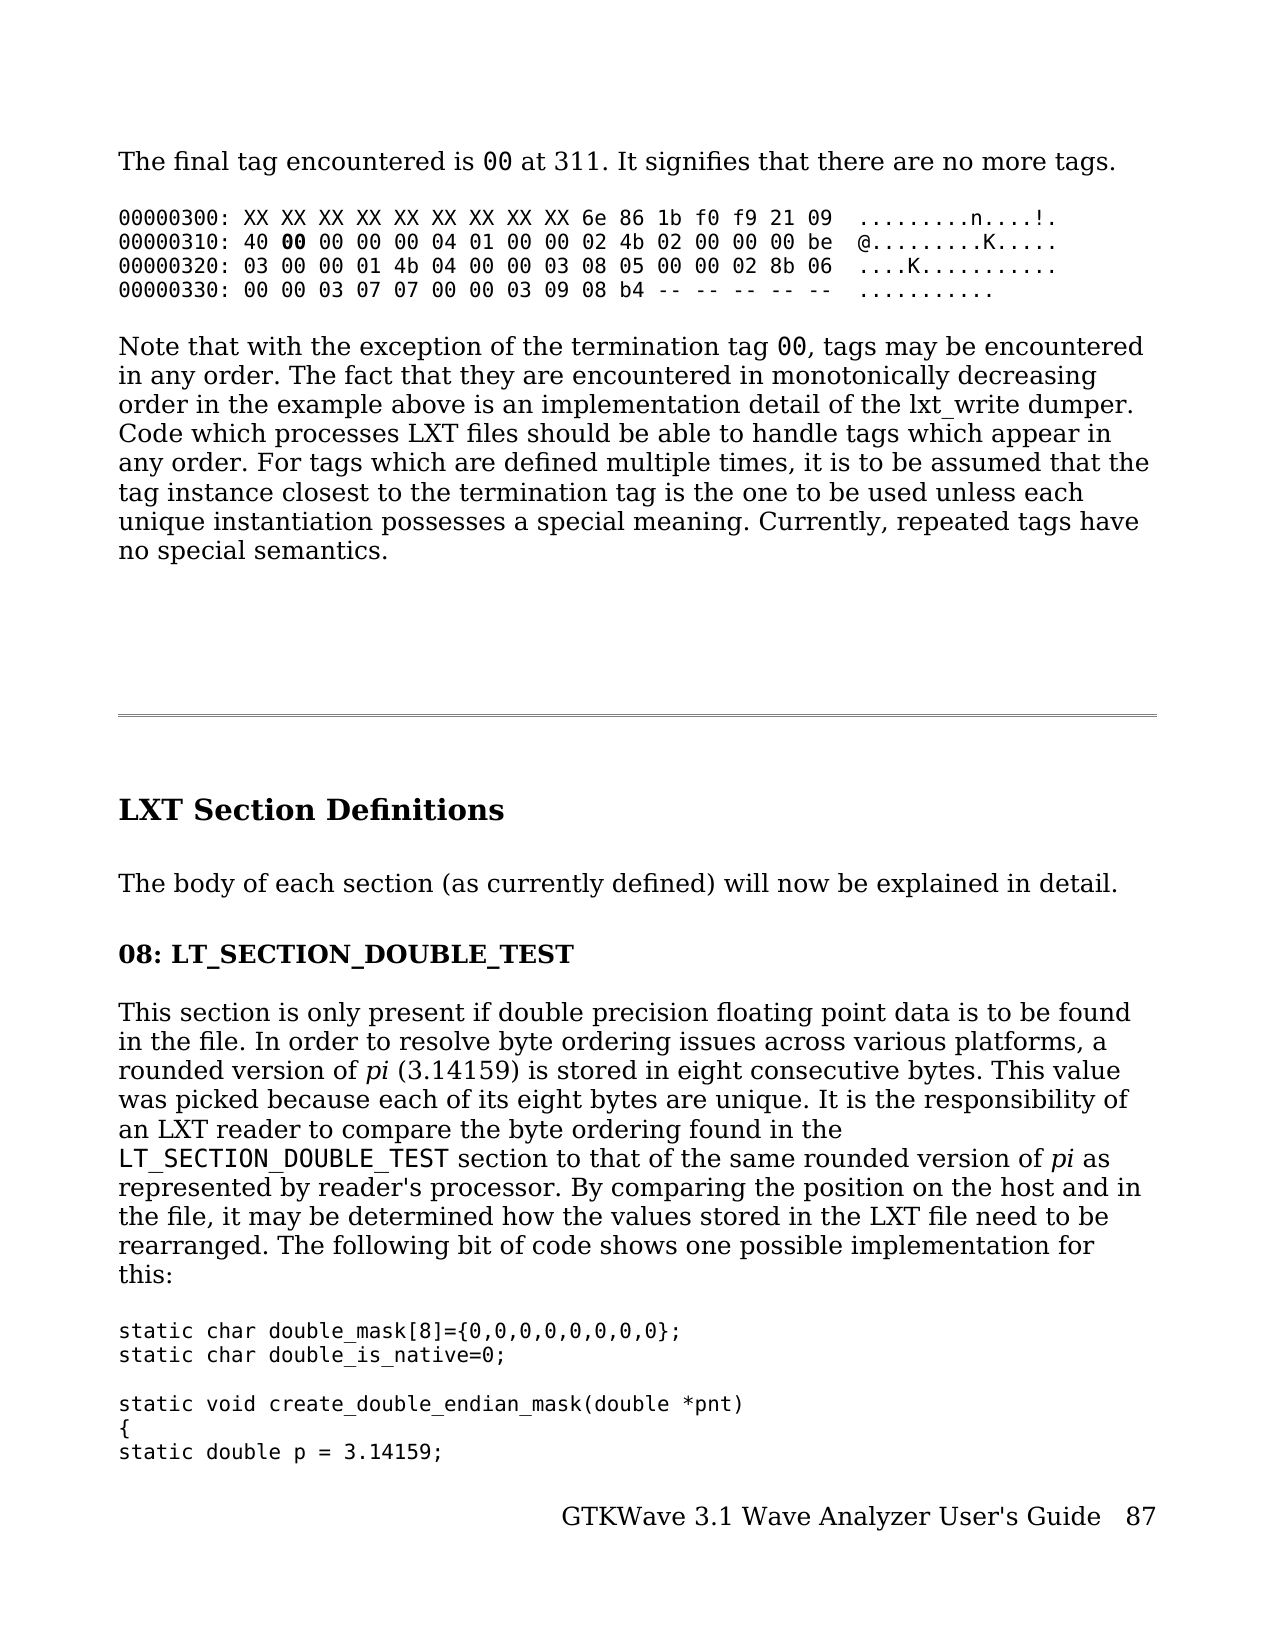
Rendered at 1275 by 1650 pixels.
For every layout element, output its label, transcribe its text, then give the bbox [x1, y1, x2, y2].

text LXT Section Definitions [118, 793, 1157, 827]
text The final tag encountered is 00 at 311. It signifies that there are no more tags. 00000300: XX XX XX XX XX XX XX XX XX 6e 86 1b f0 f9 21 09 .........n....!. 00000310: 40 00 00 00 00 04 01 00 00 02 4b 02 00 00 00 be @.........K..... 00000320: 03 00 00 01 4b 04 00 00 03 08 05 00 00 02 8b 06 ....K........... 00000330: 00 00 03 07 07 00 00 03 09 08 b4 -- -- -- -- -- ........... Note that with the exception of the termination tag 00, tags may be encountered in any order. The fact that they are encountered in monotonically decreasing order in the example above is an implementation detail of the lxt_write dumper. Code which processes LXT files should be able to handle tags which appear in any order. For tags which are defined multiple times, it is to be assumed that the tag instance closest to the termination tag is the one to be used unless each unique instantiation possesses a special meaning. Currently, repeated tags have no special semantics. [118, 118, 1157, 565]
text 08: LT_SECTION_DOUBLE_TEST This section is only present if double precision floating point data is to be found in the file. In order to resolve byte ordering issues across various platforms, a rounded version of pi (3.14159) is stored in eight consecutive bytes. This value was picked because each of its eight bytes are unique. It is the responsibility of an LXT reader to compare the byte ordering found in the LT_SECTION_DOUBLE_TEST section to that of the same rounded version of pi as represented by reader's processor. By comparing the position on the host and in the file, it may be determined how the values stored in the LXT file need to be rearranged. The following bit of code shows one possible implementation for this: static char double_mask[8]={0,0,0,0,0,0,0,0}; static char double_is_native=0; static void create_double_endian_mask(double *pnt) { static double p = 3.14159; [118, 911, 1157, 1465]
text The body of each section (as currently defined) will now be explained in detail. [118, 840, 1157, 898]
